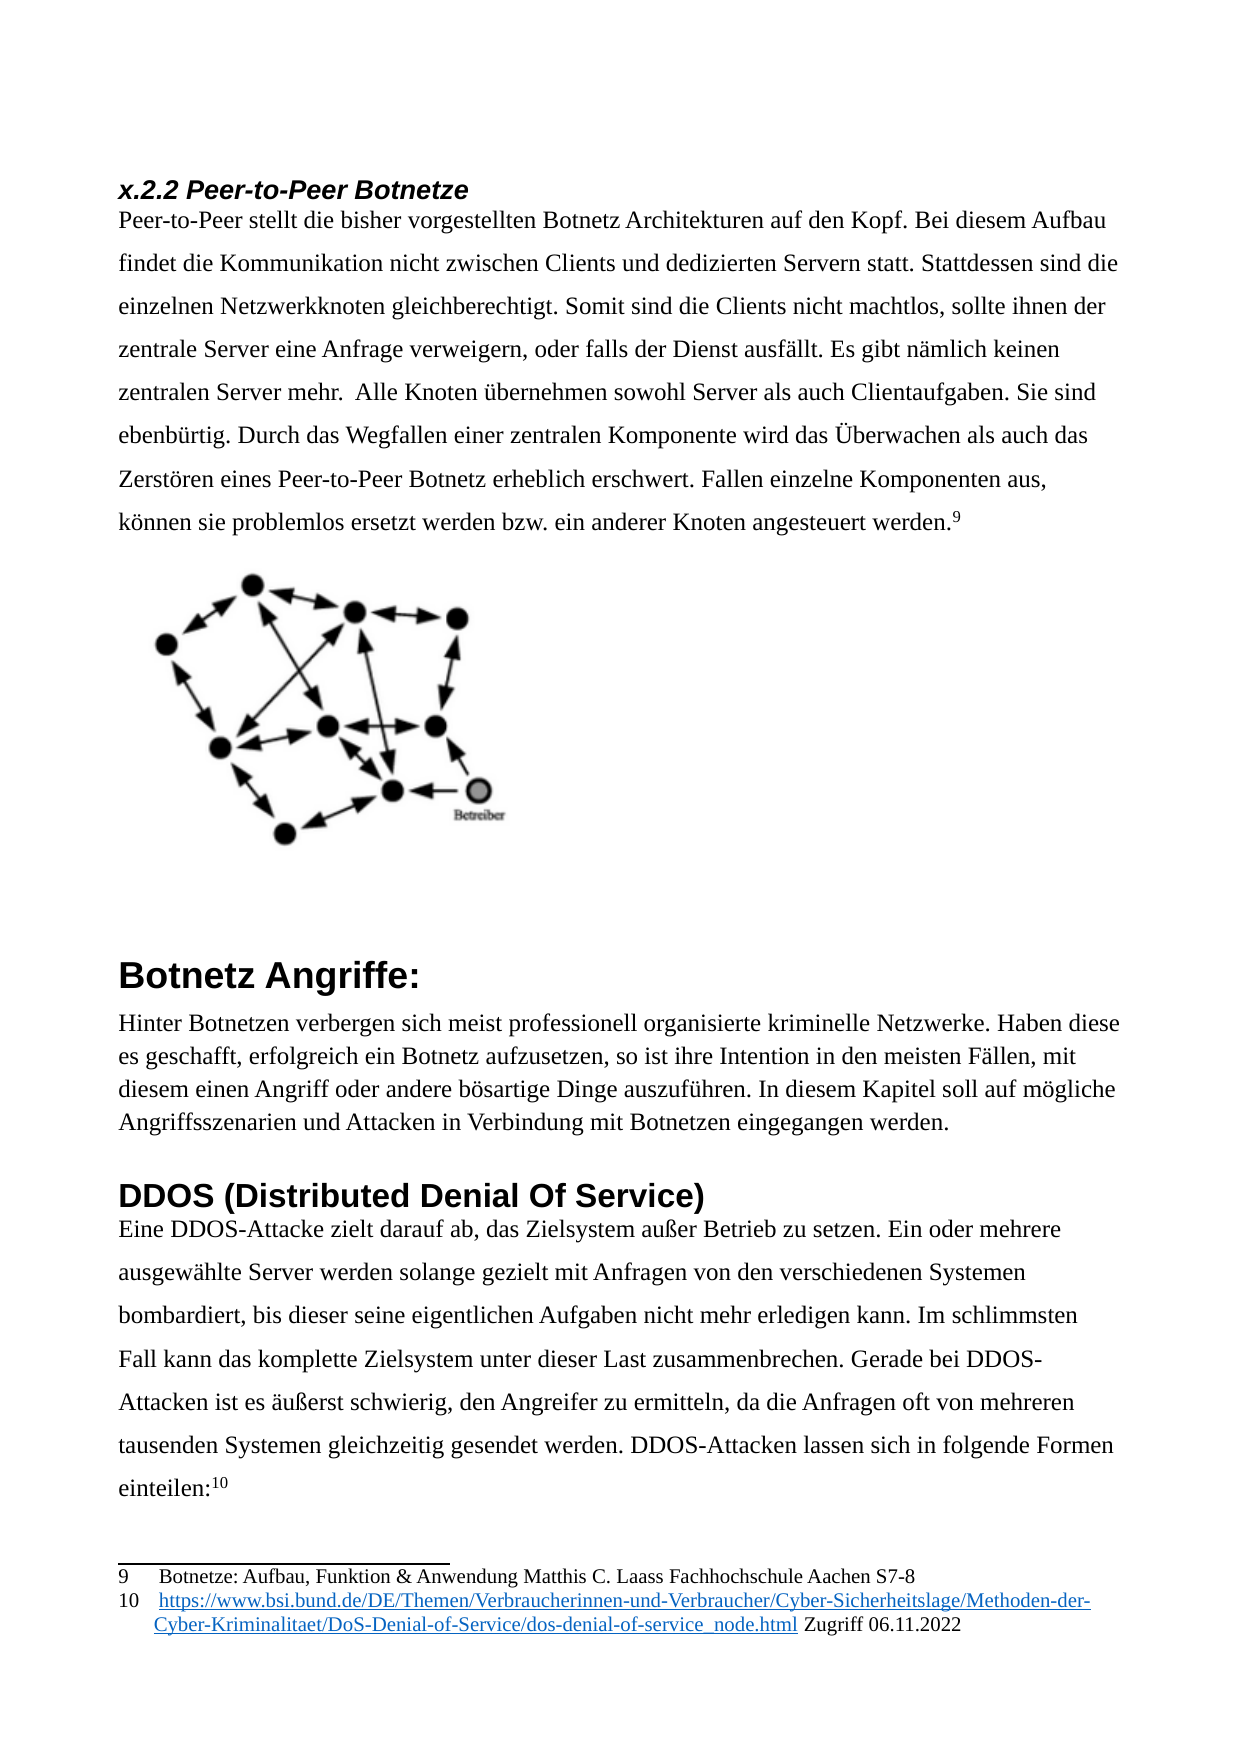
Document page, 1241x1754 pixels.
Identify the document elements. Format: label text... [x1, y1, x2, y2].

subtitle DDOS (Distributed Denial Of Service) [118, 1176, 1122, 1214]
subtitle Botnetz Angriffe: [118, 953, 1122, 996]
text Botnetze: Aufbau, Funktion & Anwendung Matthis C. Laass Fachhochschule Aachen S7-8 [118, 1564, 1122, 1588]
text Hinter Botnetzen verbergen sich meist professionell organisierte kriminelle Netzwerke. Haben diese es geschafft, erfolgreich ein Botnetz aufzusetzen, so ist ihre Intention in den meisten Fällen, mit diesem einen Angriff oder andere bösartige Dinge auszuführen. In diesem Kapitel soll auf mögliche Angriffsszenarien und Attacken in Verbindung mit Botnetzen eingegangen werden. [118, 1008, 1122, 1136]
text Eine DDOS-Attacke zielt darauf ab, das Zielsystem außer Betrieb zu setzen. Ein oder mehrere ausgewählte Server werden solange gezielt mit Anfragen von den verschiedenen Systemen bombardiert, bis dieser seine eigentlichen Aufgaben nicht mehr erledigen kann. Im schlimmsten Fall kann das komplette Zielsystem unter dieser Last zusammenbrechen. Gerade bei DDOS-Attacken ist es äußerst schwierig, den Angreifer zu ermitteln, da die Anfragen oft von mehreren tausenden Systemen gleichzeitig gesendet werden. DDOS-Attacken lassen sich in folgende Formen einteilen: [118, 1214, 1122, 1502]
subtitle x.2.2 Peer-to-Peer Botnetze [118, 174, 1122, 205]
text https://www.bsi.bund.de/DE/Themen/Verbraucherinnen-und-Verbraucher/Cyber-Sicherheitslage/Methoden-der-Cyber-Kriminalitaet/DoS-Denial-of-Service/dos-denial-of-service_node.html Zugriff 06.11.2022 [118, 1588, 1122, 1636]
text Peer-to-Peer stellt die bisher vorgestellten Botnetz Architekturen auf den Kopf. Bei diesem Aufbau findet die Kommunikation nicht zwischen Clients und dedizierten Servern statt. Stattdessen sind die einzelnen Netzwerkknoten gleichberechtigt. Somit sind die Clients nicht machtlos, sollte ihnen der zentrale Server eine Anfrage verweigern, oder falls der Dienst ausfällt. Es gibt nämlich keinen zentralen Server mehr. Alle Knoten übernehmen sowohl Server als auch Clientaufgaben. Sie sind ebenbürtig. Durch das Wegfallen einer zentralen Komponente wird das Überwachen als auch das Zerstören eines Peer-to-Peer Botnetz erheblich erschwert. Fallen einzelne Komponenten aus, können sie problemlos ersetzt werden bzw. ein anderer Knoten angesteuert werden. [118, 205, 1122, 870]
